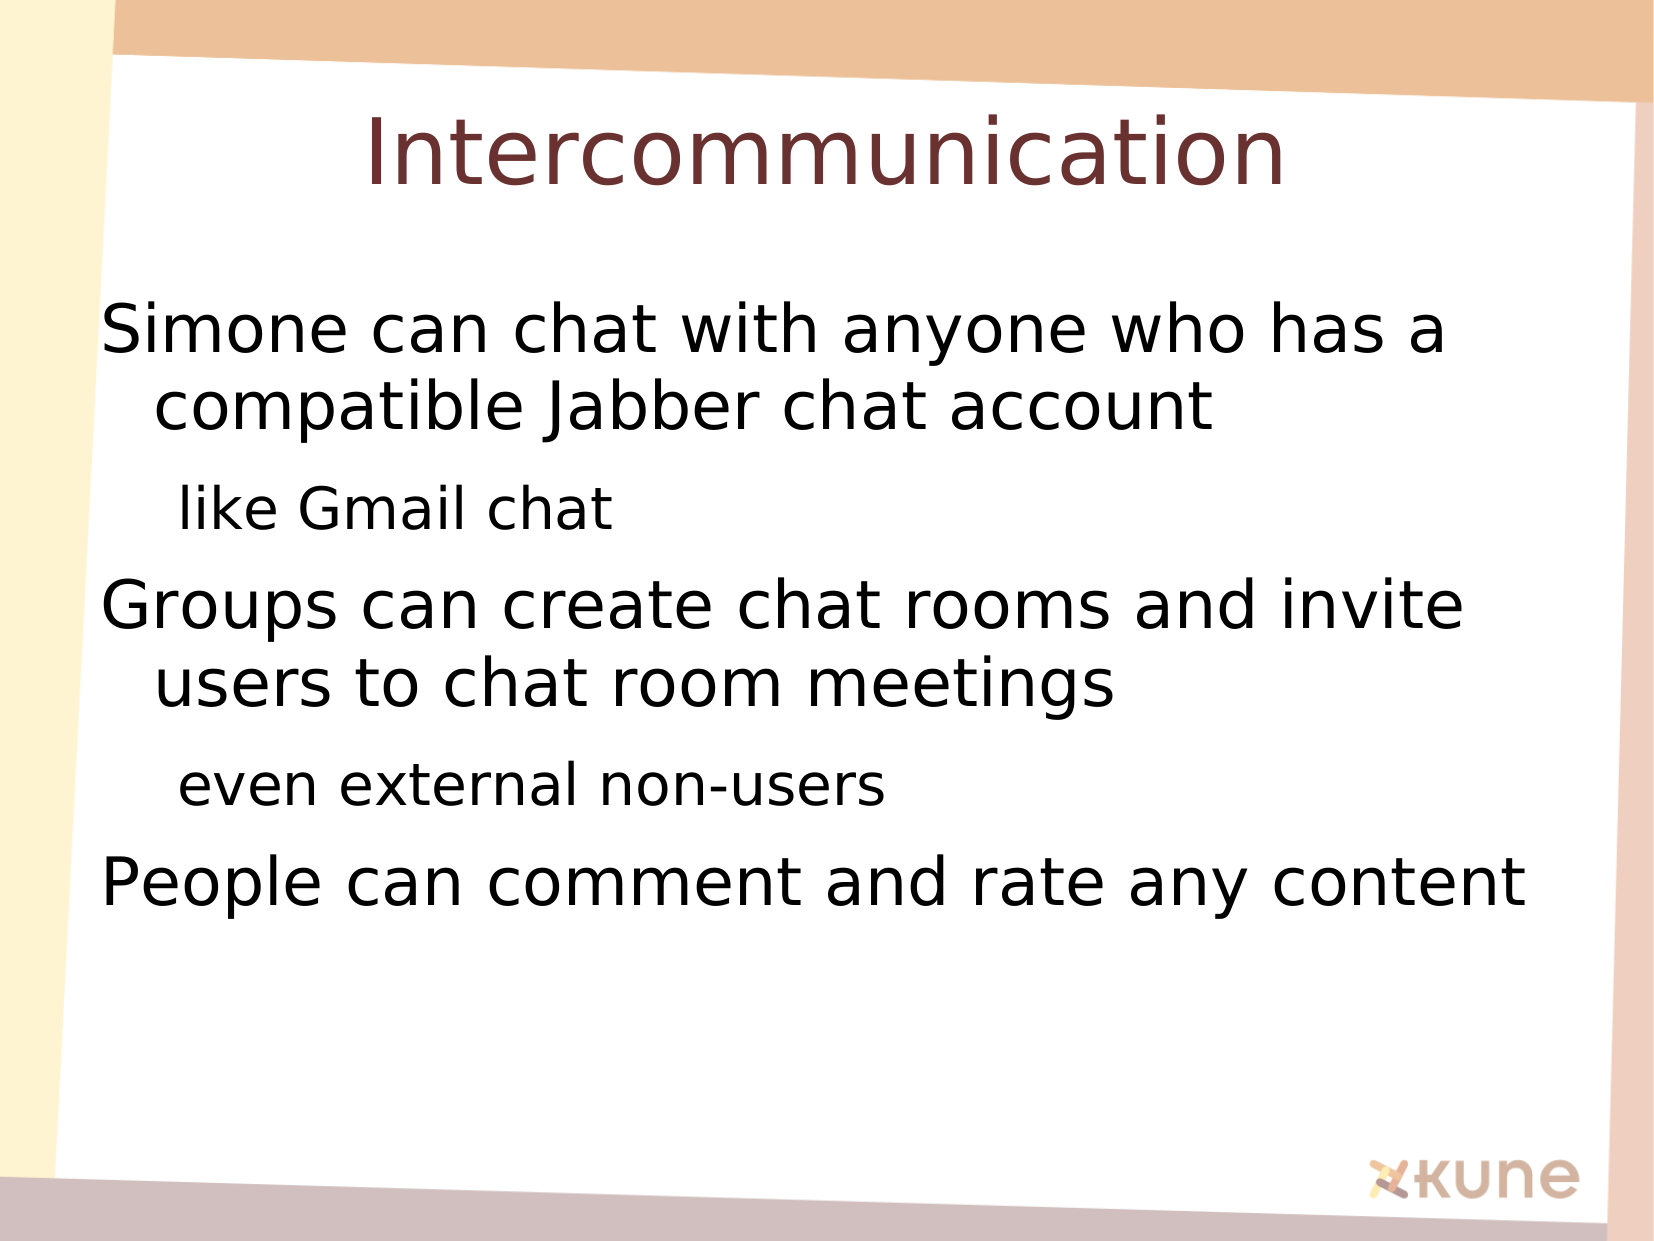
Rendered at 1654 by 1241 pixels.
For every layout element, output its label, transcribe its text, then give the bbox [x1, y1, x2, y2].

title Intercommunication [82, 56, 1571, 250]
picture [0, 0, 1654, 1241]
list Simone can chat with anyone who has a compatible Jabber chat account like Gmail chat Groups can create chat rooms and invite users to chat room meetings even external non-users People can comment and rate any content [82, 290, 1571, 1094]
